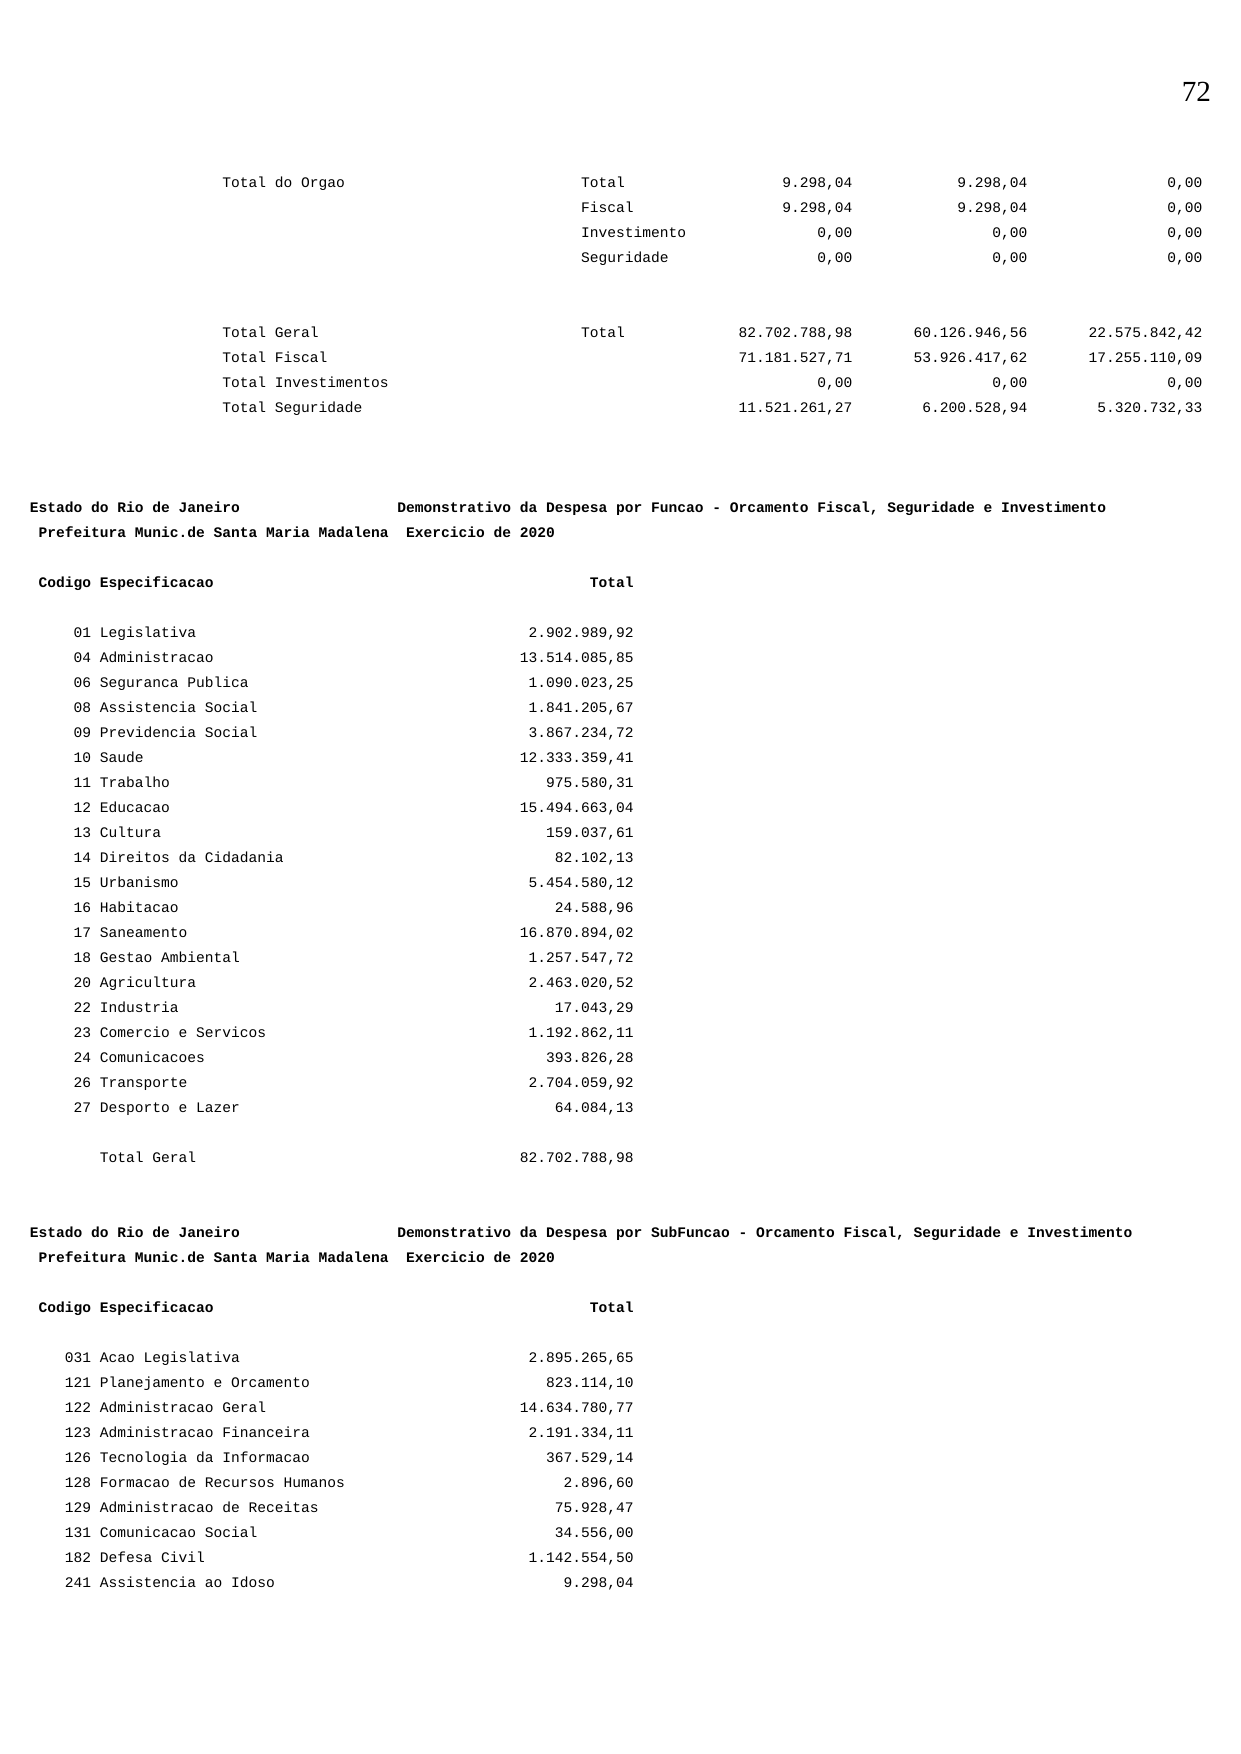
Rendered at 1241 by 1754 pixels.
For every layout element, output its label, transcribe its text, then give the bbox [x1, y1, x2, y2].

text 23 Comercio e Servicos 1.192.862,11 [29, 1018, 1211, 1043]
text Fiscal 9.298,04 9.298,04 0,00 [29, 193, 1211, 218]
text Codigo Especificacao Total [29, 1293, 1211, 1318]
text 08 Assistencia Social 1.841.205,67 [29, 693, 1211, 718]
text 241 Assistencia ao Idoso 9.298,04 [29, 1568, 1211, 1593]
text Total Fiscal 71.181.527,71 53.926.417,62 17.255.110,09 [29, 343, 1211, 368]
text 11 Trabalho 975.580,31 [29, 768, 1211, 793]
text 09 Previdencia Social 3.867.234,72 [29, 718, 1211, 743]
text 128 Formacao de Recursos Humanos 2.896,60 [29, 1468, 1211, 1493]
text Estado do Rio de Janeiro Demonstrativo da Despesa por Funcao - Orcamento Fiscal, Seguridade e Investimento [29, 493, 1211, 518]
text 06 Seguranca Publica 1.090.023,25 [29, 668, 1211, 693]
text 01 Legislativa 2.902.989,92 [29, 618, 1211, 643]
text Estado do Rio de Janeiro Demonstrativo da Despesa por SubFuncao - Orcamento Fiscal, Seguridade e Investimento [29, 1218, 1211, 1243]
text Codigo Especificacao Total [29, 568, 1211, 593]
text Seguridade 0,00 0,00 0,00 [29, 243, 1211, 268]
text Total Investimentos 0,00 0,00 0,00 [29, 368, 1211, 393]
text Prefeitura Munic.de Santa Maria Madalena Exercicio de 2020 [29, 518, 1211, 543]
text 121 Planejamento e Orcamento 823.114,10 [29, 1368, 1211, 1393]
text 27 Desporto e Lazer 64.084,13 [29, 1093, 1211, 1118]
text 13 Cultura 159.037,61 [29, 818, 1211, 843]
text 123 Administracao Financeira 2.191.334,11 [29, 1418, 1211, 1443]
text 15 Urbanismo 5.454.580,12 [29, 868, 1211, 893]
text Total Seguridade 11.521.261,27 6.200.528,94 5.320.732,33 [29, 393, 1211, 418]
text 126 Tecnologia da Informacao 367.529,14 [29, 1443, 1211, 1468]
text 16 Habitacao 24.588,96 [29, 893, 1211, 918]
text Investimento 0,00 0,00 0,00 [29, 218, 1211, 243]
text 17 Saneamento 16.870.894,02 [29, 918, 1211, 943]
text 122 Administracao Geral 14.634.780,77 [29, 1393, 1211, 1418]
text Prefeitura Munic.de Santa Maria Madalena Exercicio de 2020 [29, 1243, 1211, 1268]
text 182 Defesa Civil 1.142.554,50 [29, 1543, 1211, 1568]
text 18 Gestao Ambiental 1.257.547,72 [29, 943, 1211, 968]
text 22 Industria 17.043,29 [29, 993, 1211, 1018]
text 24 Comunicacoes 393.826,28 [29, 1043, 1211, 1068]
text Total do Orgao Total 9.298,04 9.298,04 0,00 [29, 168, 1211, 193]
text 14 Direitos da Cidadania 82.102,13 [29, 843, 1211, 868]
text Total Geral Total 82.702.788,98 60.126.946,56 22.575.842,42 [29, 318, 1211, 343]
text Total Geral 82.702.788,98 [29, 1143, 1211, 1168]
text 20 Agricultura 2.463.020,52 [29, 968, 1211, 993]
text 04 Administracao 13.514.085,85 [29, 643, 1211, 668]
text 131 Comunicacao Social 34.556,00 [29, 1518, 1211, 1543]
text 10 Saude 12.333.359,41 [29, 743, 1211, 768]
text 12 Educacao 15.494.663,04 [29, 793, 1211, 818]
text 129 Administracao de Receitas 75.928,47 [29, 1493, 1211, 1518]
text 031 Acao Legislativa 2.895.265,65 [29, 1343, 1211, 1368]
text 26 Transporte 2.704.059,92 [29, 1068, 1211, 1093]
